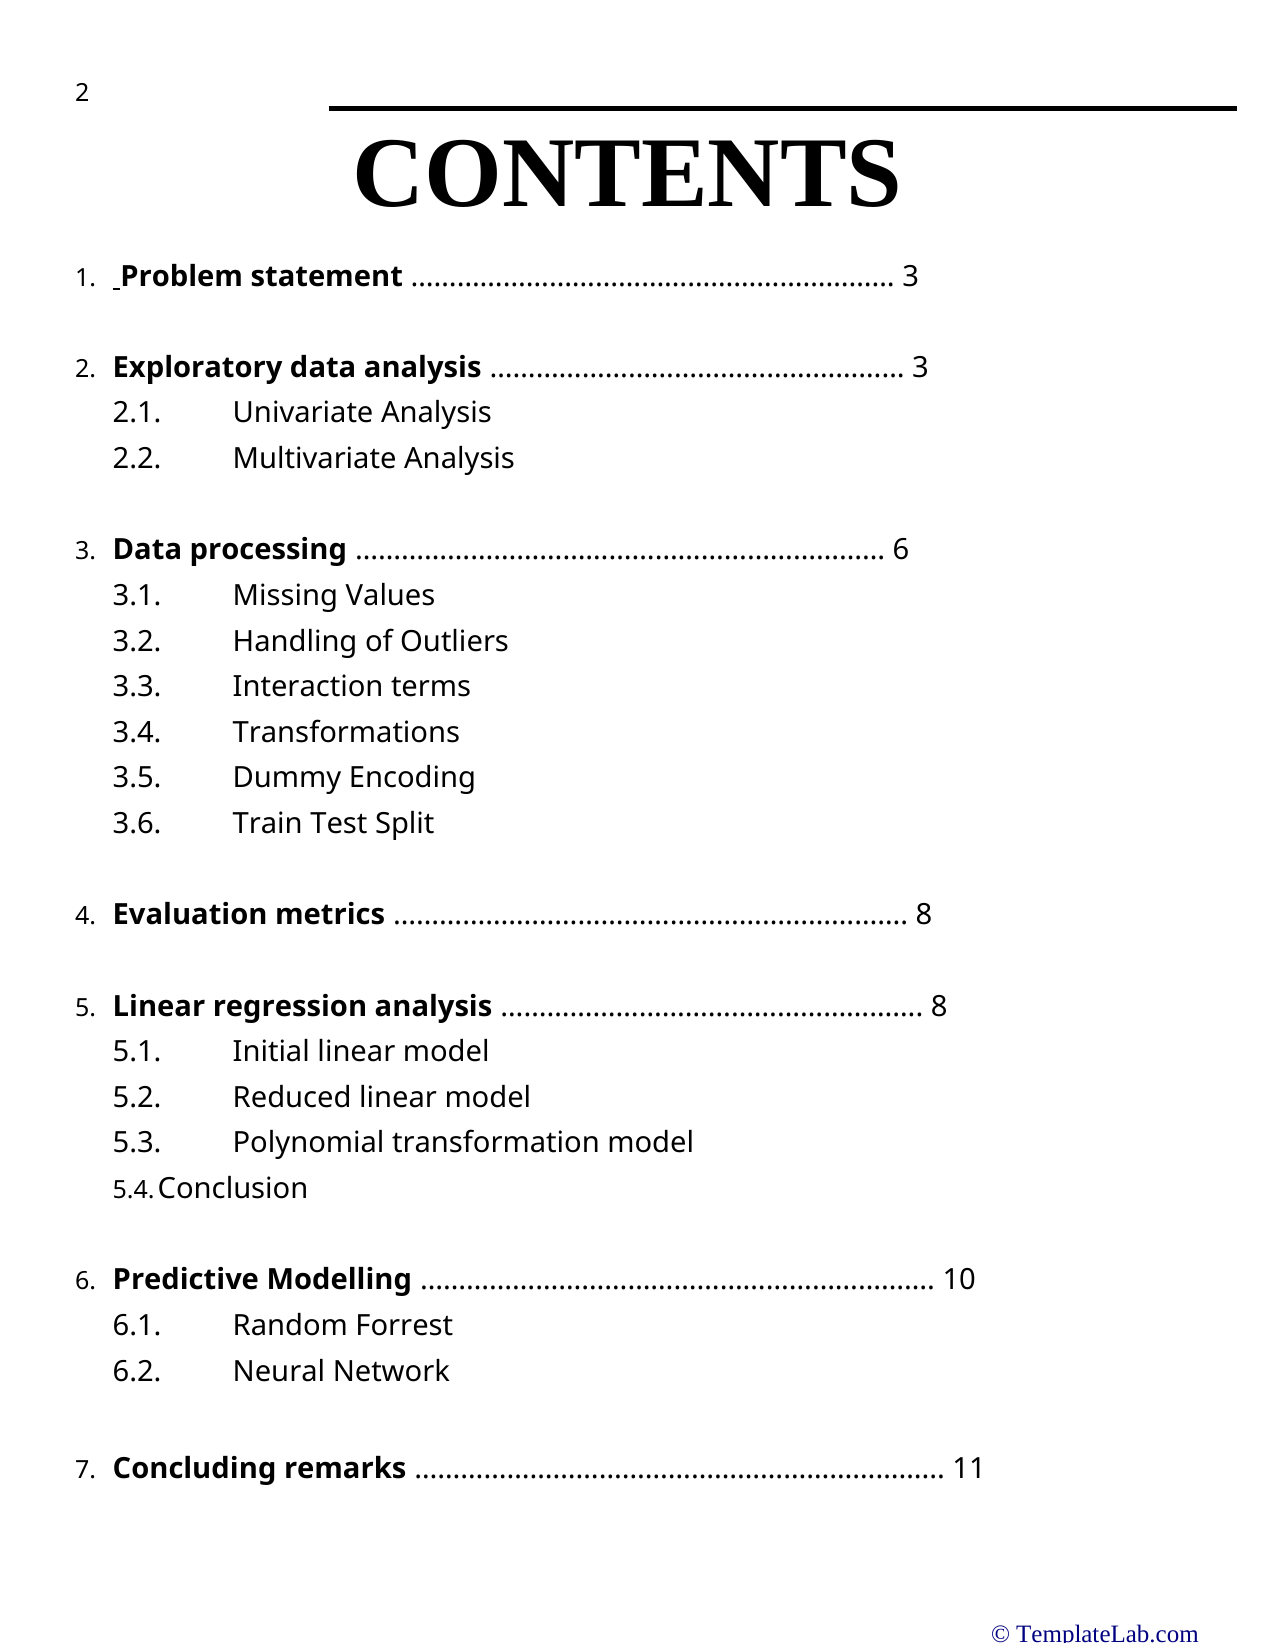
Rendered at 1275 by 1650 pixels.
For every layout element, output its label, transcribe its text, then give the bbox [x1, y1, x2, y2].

list Neural Network [112, 1350, 1200, 1389]
list Polynomial transformation model [112, 1122, 1200, 1161]
list Handling of Outliers [112, 620, 1200, 659]
list Linear regression analysis ………………………………………………. 8 [75, 985, 1200, 1024]
list Dummy Encoding [112, 757, 1200, 796]
list Univariate Analysis [112, 392, 1200, 431]
list Reduced linear model [112, 1076, 1200, 1116]
list Concluding remarks …………………………………………………………... 11 [75, 1448, 1200, 1487]
list Data processing …………………………………………………………… 6 [75, 528, 1200, 568]
list Predictive Modelling …………………………………………………………. 10 [75, 1258, 1200, 1298]
list Transformations [112, 711, 1200, 751]
list Evaluation metrics …………………………………………………………. 8 [75, 893, 1200, 933]
list Exploratory data analysis ……………………………………………… 3 [75, 346, 1200, 386]
list Multivariate Analysis [112, 437, 1200, 477]
list Initial linear model [112, 1030, 1200, 1070]
list Train Test Split [112, 802, 1200, 842]
list Problem statement ……………………………………………………… 3 [75, 255, 1200, 294]
list Interaction terms [112, 665, 1200, 705]
text CONTENTS [352, 113, 908, 228]
text © TemplateLab.com [978, 1619, 1198, 1642]
list Random Forrest [112, 1304, 1200, 1344]
list Conclusion [112, 1167, 1200, 1207]
list Missing Values [112, 574, 1200, 614]
